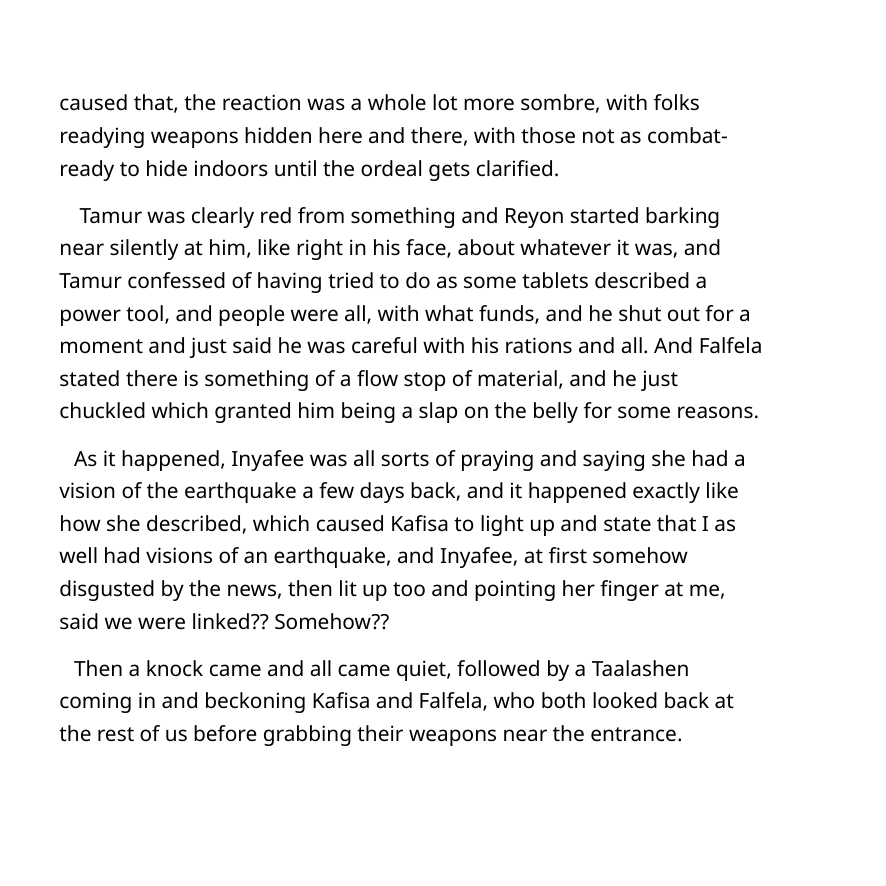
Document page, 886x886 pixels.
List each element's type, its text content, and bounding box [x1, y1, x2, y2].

text As it happened, Inyafee was all sorts of praying and saying she had a vision of the earthquake a few days back, and it happened exactly like how she described, which caused Kafisa to light up and state that I as well had visions of an earthquake, and Inyafee, at first somehow disgusted by the news, then lit up too and pointing her finger at me, said we were linked?? Somehow?? [59, 444, 768, 635]
text caused that, the reaction was a whole lot more sombre, with folks readying weapons hidden here and there, with those not as combat-ready to hide indoors until the ordeal gets clarified. [59, 88, 768, 182]
text Then a knock came and all came quiet, followed by a Taalashen coming in and beckoning Kafisa and Falfela, who both looked back at the rest of us before grabbing their weapons near the entrance. [59, 654, 768, 748]
text Tamur was clearly red from something and Reyon started barking near silently at him, like right in his face, about whatever it was, and Tamur confessed of having tried to do as some tablets described a power tool, and people were all, with what funds, and he shut out for a moment and just said he was careful with his rations and all. And Falfela stated there is something of a flow stop of material, and he just chuckled which granted him being a slap on the belly for some reasons. [59, 201, 768, 425]
